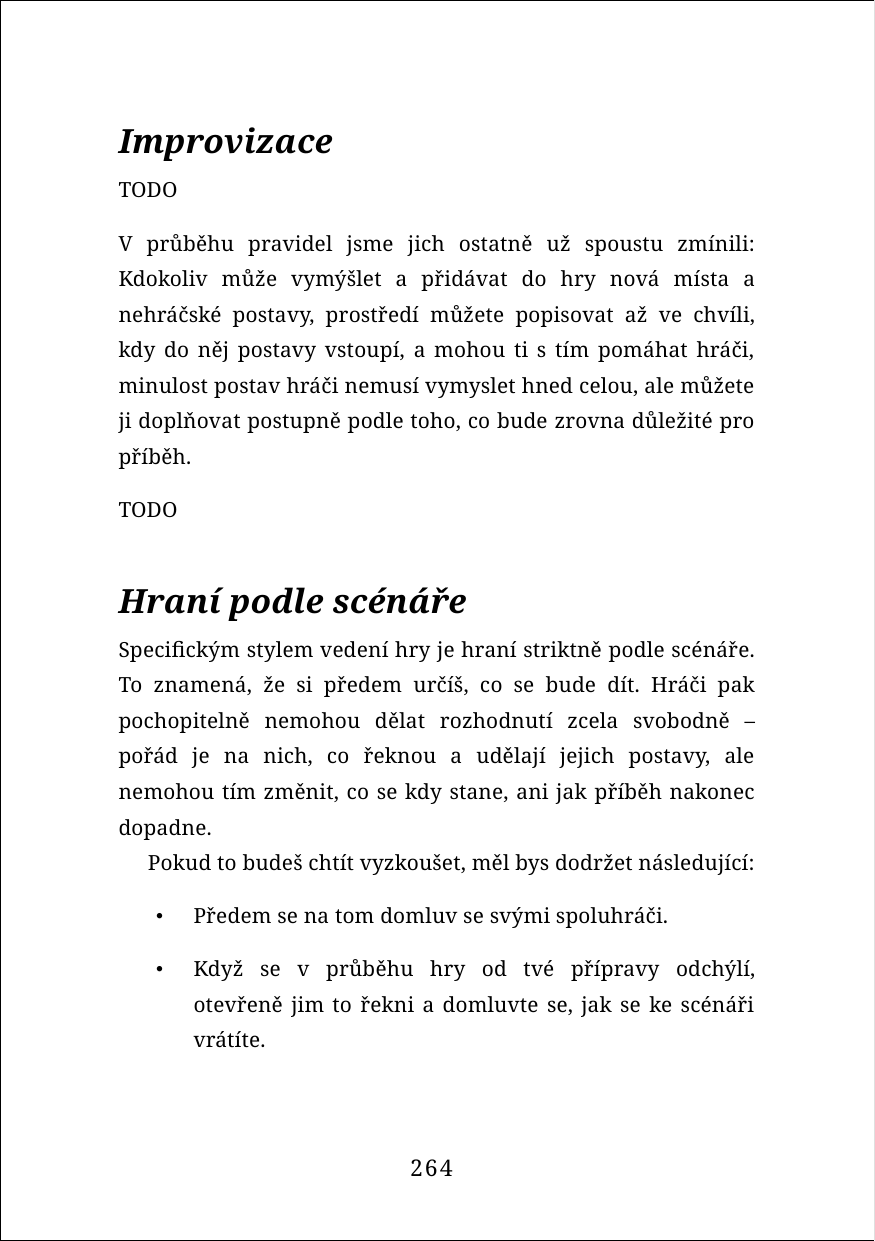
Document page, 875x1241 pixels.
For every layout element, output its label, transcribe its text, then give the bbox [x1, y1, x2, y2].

subtitle Hraní podle scénáře [118, 578, 756, 623]
text V průběhu pravidel jsme jich ostatně už spoustu zmínili: Kdokoliv může vymýšlet a přidávat do hry nová místa a nehráčské postavy, prostředí můžete popisovat až ve chvíli, kdy do něj postavy vstoupí, a mohou ti s tím pomáhat hráči, minulost postav hráči nemusí vymyslet hned celou, ale můžete ji doplňovat postupně podle toho, co bude zrovna důležité pro příběh. [118, 229, 756, 470]
text TODO [118, 175, 756, 204]
text TODO [118, 495, 756, 523]
list Předem se na tom domluv se svými spoluhráči. [156, 901, 756, 930]
text Specifickým stylem vedení hry je hraní striktně podle scénáře. To znamená, že si předem určíš, co se bude dít. Hráči pak pochopitelně nemohou dělat rozhodnutí zcela svobodně – pořád je na nich, co řeknou a udělají jejich postavy, ale nemohou tím změnit, co se kdy stane, ani jak příběh nakonec dopadne. Pokud to budeš chtít vyzkoušet, měl bys dodržet následující: [118, 635, 756, 877]
subtitle Improvizace [118, 118, 756, 164]
list Když se v průběhu hry od tvé přípravy odchýlí, otevřeně jim to řekni a domluvte se, jak se ke scénáři vrátíte. [156, 954, 756, 1054]
